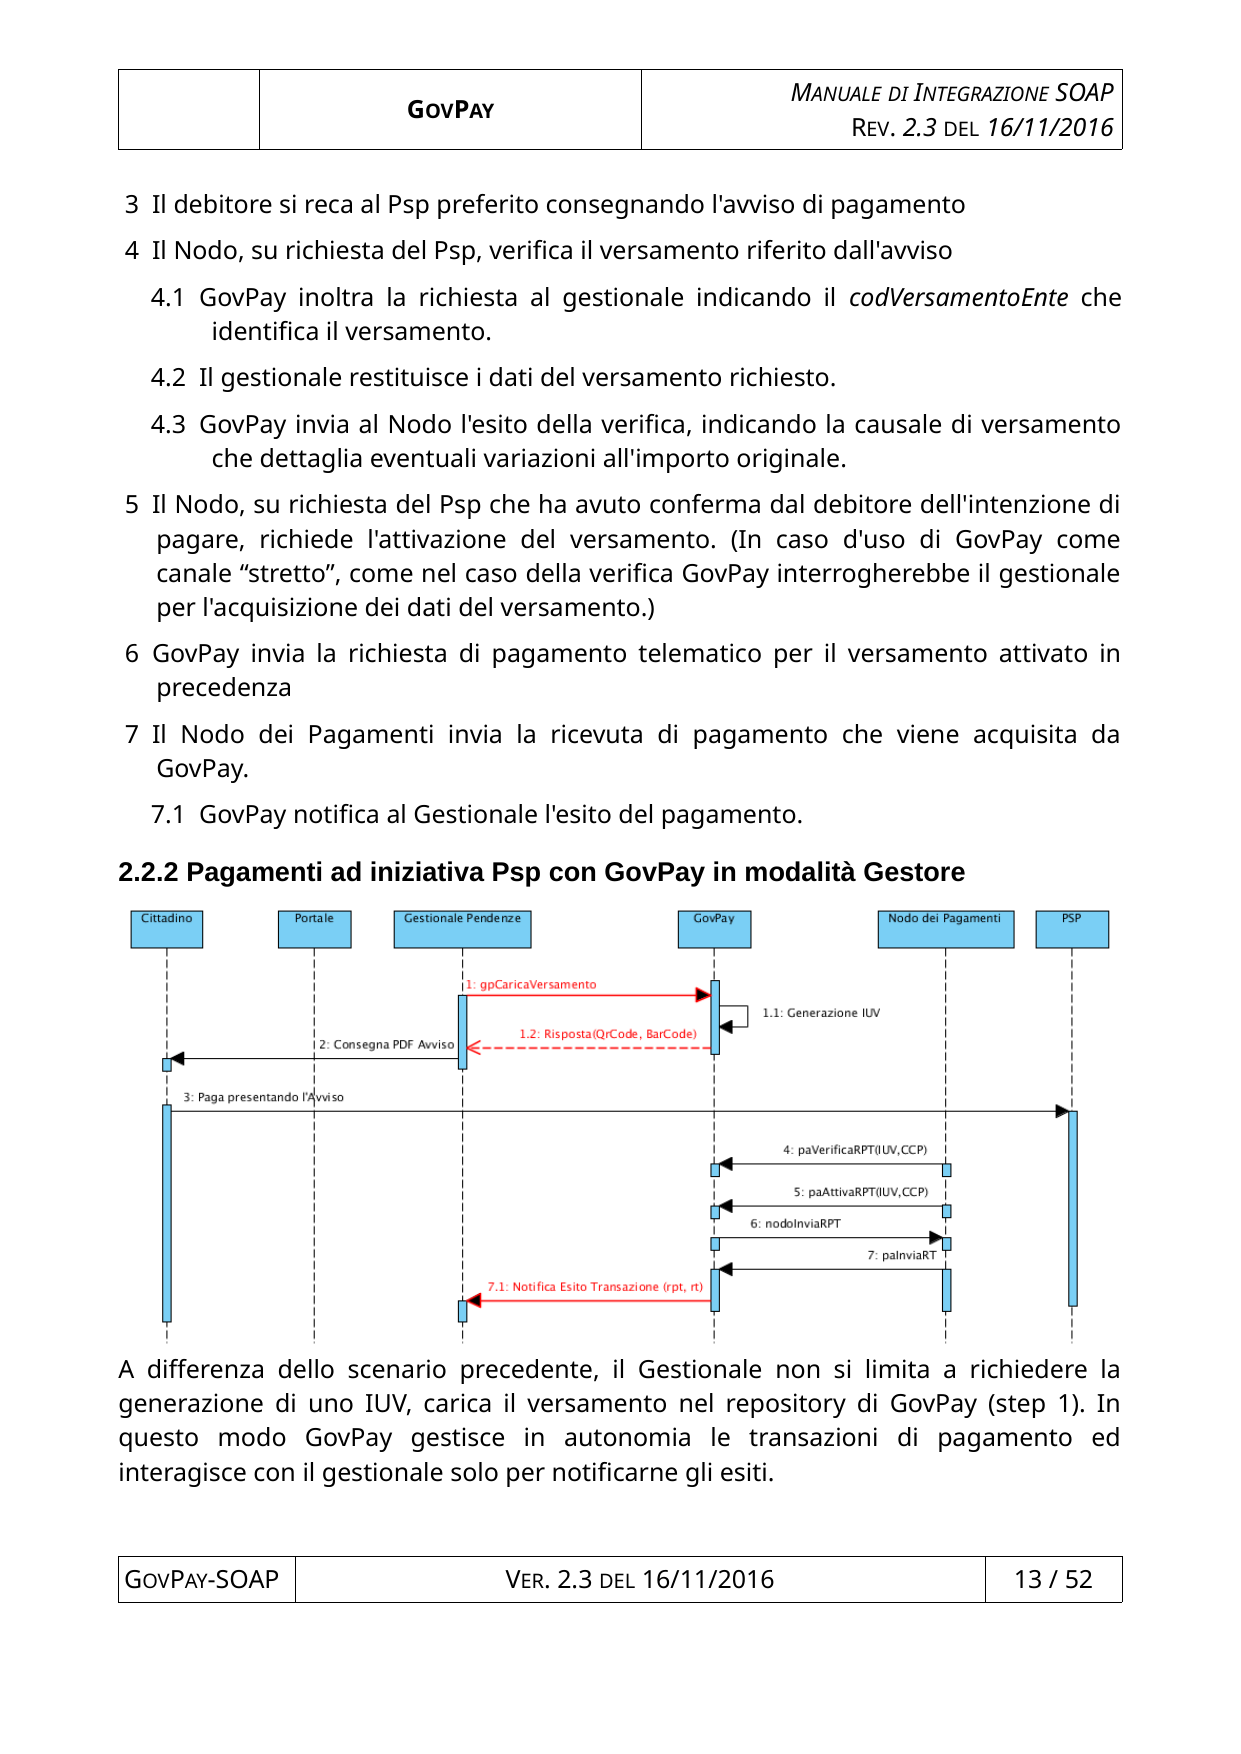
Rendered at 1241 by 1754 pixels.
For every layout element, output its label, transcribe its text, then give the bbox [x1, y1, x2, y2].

picture [118, 900, 1123, 1352]
list Il debitore si reca al Psp preferito consegnando l'avviso di pagamento [118, 186, 1122, 220]
subtitle Pagamenti ad iniziativa Psp con GovPay in modalità Gestore [118, 856, 1122, 887]
text A differenza dello scenario precedente, il Gestionale non si limita a richiedere la generazione di uno IUV, carica il versamento nel repository di GovPay (step 1). In questo modo GovPay gestisce in autonomia le transazioni di pagamento ed interagisce con il gestionale solo per notificarne gli esiti. [118, 1352, 1122, 1488]
list GovPay notifica al Gestionale l'esito del pagamento. [144, 797, 1122, 831]
list Il Nodo dei Pagamenti invia la ricevuta di pagamento che viene acquisita da GovPay. [118, 717, 1122, 785]
list GovPay inoltra la richiesta al gestionale indicando il codVersamentoEnte che identifica il versamento. [144, 279, 1122, 347]
list Il Nodo, su richiesta del Psp, verifica il versamento riferito dall'avviso [118, 233, 1122, 267]
list Il gestionale restituisce i dati del versamento richiesto. [144, 360, 1122, 394]
list GovPay invia al Nodo l'esito della verifica, indicando la causale di versamento che dettaglia eventuali variazioni all'importo originale. [144, 407, 1122, 475]
list GovPay invia la richiesta di pagamento telematico per il versamento attivato in precedenza [118, 636, 1122, 704]
list Il Nodo, su richiesta del Psp che ha avuto conferma dal debitore dell'intenzione di pagare, richiede l'attivazione del versamento. (In caso d'uso di GovPay come canale “stretto”, come nel caso della verifica GovPay interrogherebbe il gestionale per l'acquisizione dei dati del versamento.) [118, 487, 1122, 623]
